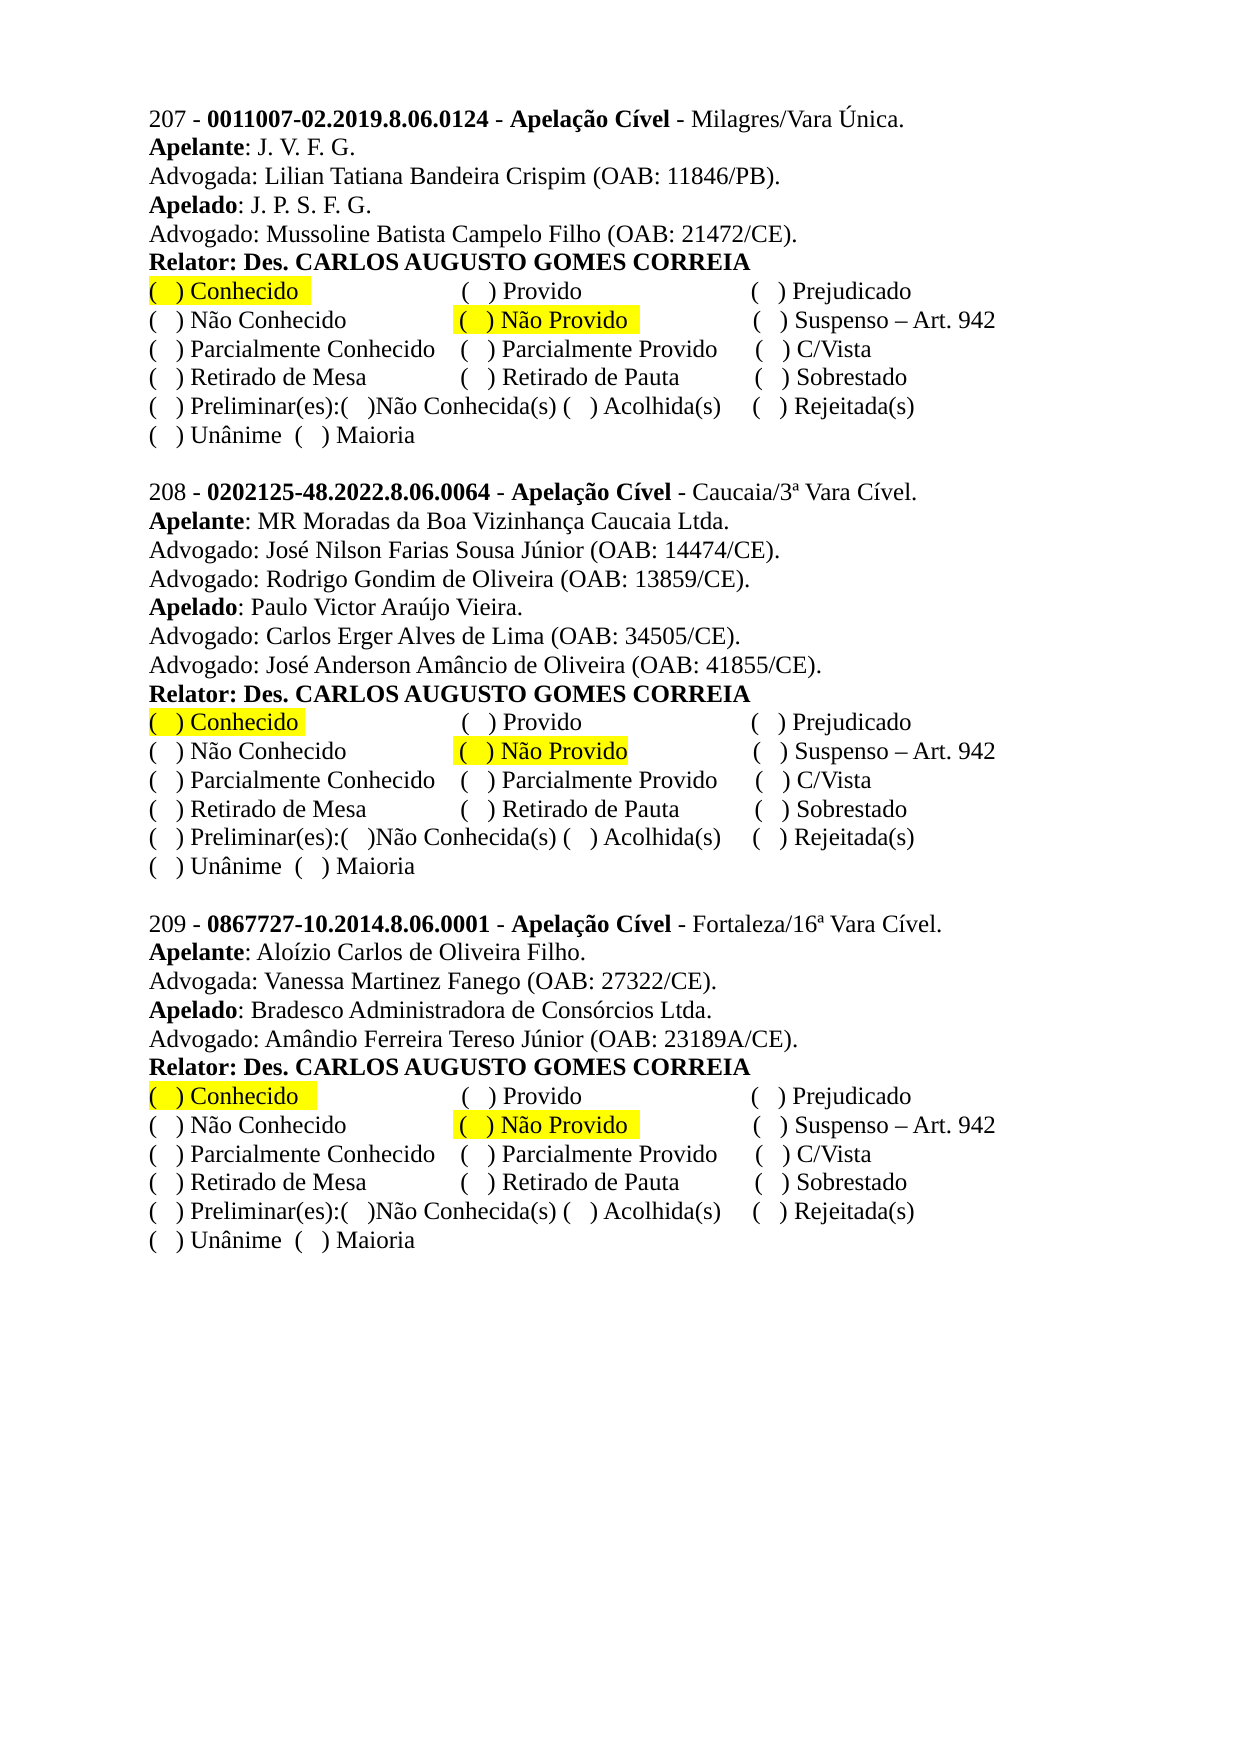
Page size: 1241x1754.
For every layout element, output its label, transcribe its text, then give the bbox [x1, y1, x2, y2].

text Apelante: Aloízio Carlos de Oliveira Filho. [148, 937, 1141, 966]
text Advogado: Mussoline Batista Campelo Filho (OAB: 21472/CE). [148, 219, 1141, 247]
text Apelado: J. P. S. F. G. [148, 190, 1141, 219]
text Apelado: Paulo Victor Araújo Vieira. [148, 592, 1141, 621]
text Advogado: Rodrigo Gondim de Oliveira (OAB: 13859/CE). [148, 564, 1141, 592]
text ( ) Não Conhecido ( ) Não Provido ( ) Suspenso – Art. 942 [148, 1110, 1158, 1139]
text Advogada: Vanessa Martinez Fanego (OAB: 27322/CE). [148, 966, 1141, 995]
text Apelante: MR Moradas da Boa Vizinhança Caucaia Ltda. [148, 506, 1141, 535]
text Apelado: Bradesco Administradora de Consórcios Ltda. [148, 995, 1141, 1024]
text Advogado: Amândio Ferreira Tereso Júnior (OAB: 23189A/CE). [148, 1024, 1141, 1052]
text ( ) Parcialmente Conhecido ( ) Parcialmente Provido ( ) C/Vista [148, 1139, 1158, 1167]
text ( ) Não Conhecido ( ) Não Provido ( ) Suspenso – Art. 942 [148, 736, 1158, 765]
text Relator: Des. CARLOS AUGUSTO GOMES CORREIA [148, 679, 1141, 707]
text ( ) Não Conhecido ( ) Não Provido ( ) Suspenso – Art. 942 [148, 305, 1158, 334]
text 209 - 0867727-10.2014.8.06.0001 - Apelação Cível - Fortaleza/16ª Vara Cível. [148, 909, 1141, 937]
text Advogado: José Nilson Farias Sousa Júnior (OAB: 14474/CE). [148, 535, 1141, 564]
text ( ) Unânime ( ) Maioria [148, 851, 1158, 880]
text ( ) Preliminar(es):( )Não Conhecida(s) ( ) Acolhida(s) ( ) Rejeitada(s) [148, 1196, 1158, 1225]
text ( ) Retirado de Mesa ( ) Retirado de Pauta ( ) Sobrestado [148, 1167, 1158, 1196]
text ( ) Retirado de Mesa ( ) Retirado de Pauta ( ) Sobrestado [148, 362, 1158, 391]
text ( ) Preliminar(es):( )Não Conhecida(s) ( ) Acolhida(s) ( ) Rejeitada(s) [148, 822, 1158, 851]
text ( ) Preliminar(es):( )Não Conhecida(s) ( ) Acolhida(s) ( ) Rejeitada(s) [148, 391, 1158, 420]
text ( ) Parcialmente Conhecido ( ) Parcialmente Provido ( ) C/Vista [148, 765, 1158, 794]
text ( ) Unânime ( ) Maioria [148, 420, 1158, 449]
text ( ) Unânime ( ) Maioria [148, 1225, 1158, 1254]
text 208 - 0202125-48.2022.8.06.0064 - Apelação Cível - Caucaia/3ª Vara Cível. [148, 477, 1141, 506]
text Advogada: Lilian Tatiana Bandeira Crispim (OAB: 11846/PB). [148, 161, 1141, 190]
text Advogado: Carlos Erger Alves de Lima (OAB: 34505/CE). [148, 621, 1141, 650]
text 207 - 0011007-02.2019.8.06.0124 - Apelação Cível - Milagres/Vara Única. [148, 104, 1141, 132]
text Advogado: José Anderson Amâncio de Oliveira (OAB: 41855/CE). [148, 650, 1141, 679]
text Relator: Des. CARLOS AUGUSTO GOMES CORREIA [148, 1052, 1141, 1081]
text ( ) Conhecido ( ) Provido ( ) Prejudicado [148, 707, 1141, 736]
text ( ) Parcialmente Conhecido ( ) Parcialmente Provido ( ) C/Vista [148, 334, 1158, 362]
text Relator: Des. CARLOS AUGUSTO GOMES CORREIA [148, 247, 1141, 276]
text ( ) Retirado de Mesa ( ) Retirado de Pauta ( ) Sobrestado [148, 794, 1158, 822]
text ( ) Conhecido ( ) Provido ( ) Prejudicado [148, 1081, 1141, 1110]
text ( ) Conhecido ( ) Provido ( ) Prejudicado [148, 276, 1141, 305]
text Apelante: J. V. F. G. [148, 132, 1141, 161]
